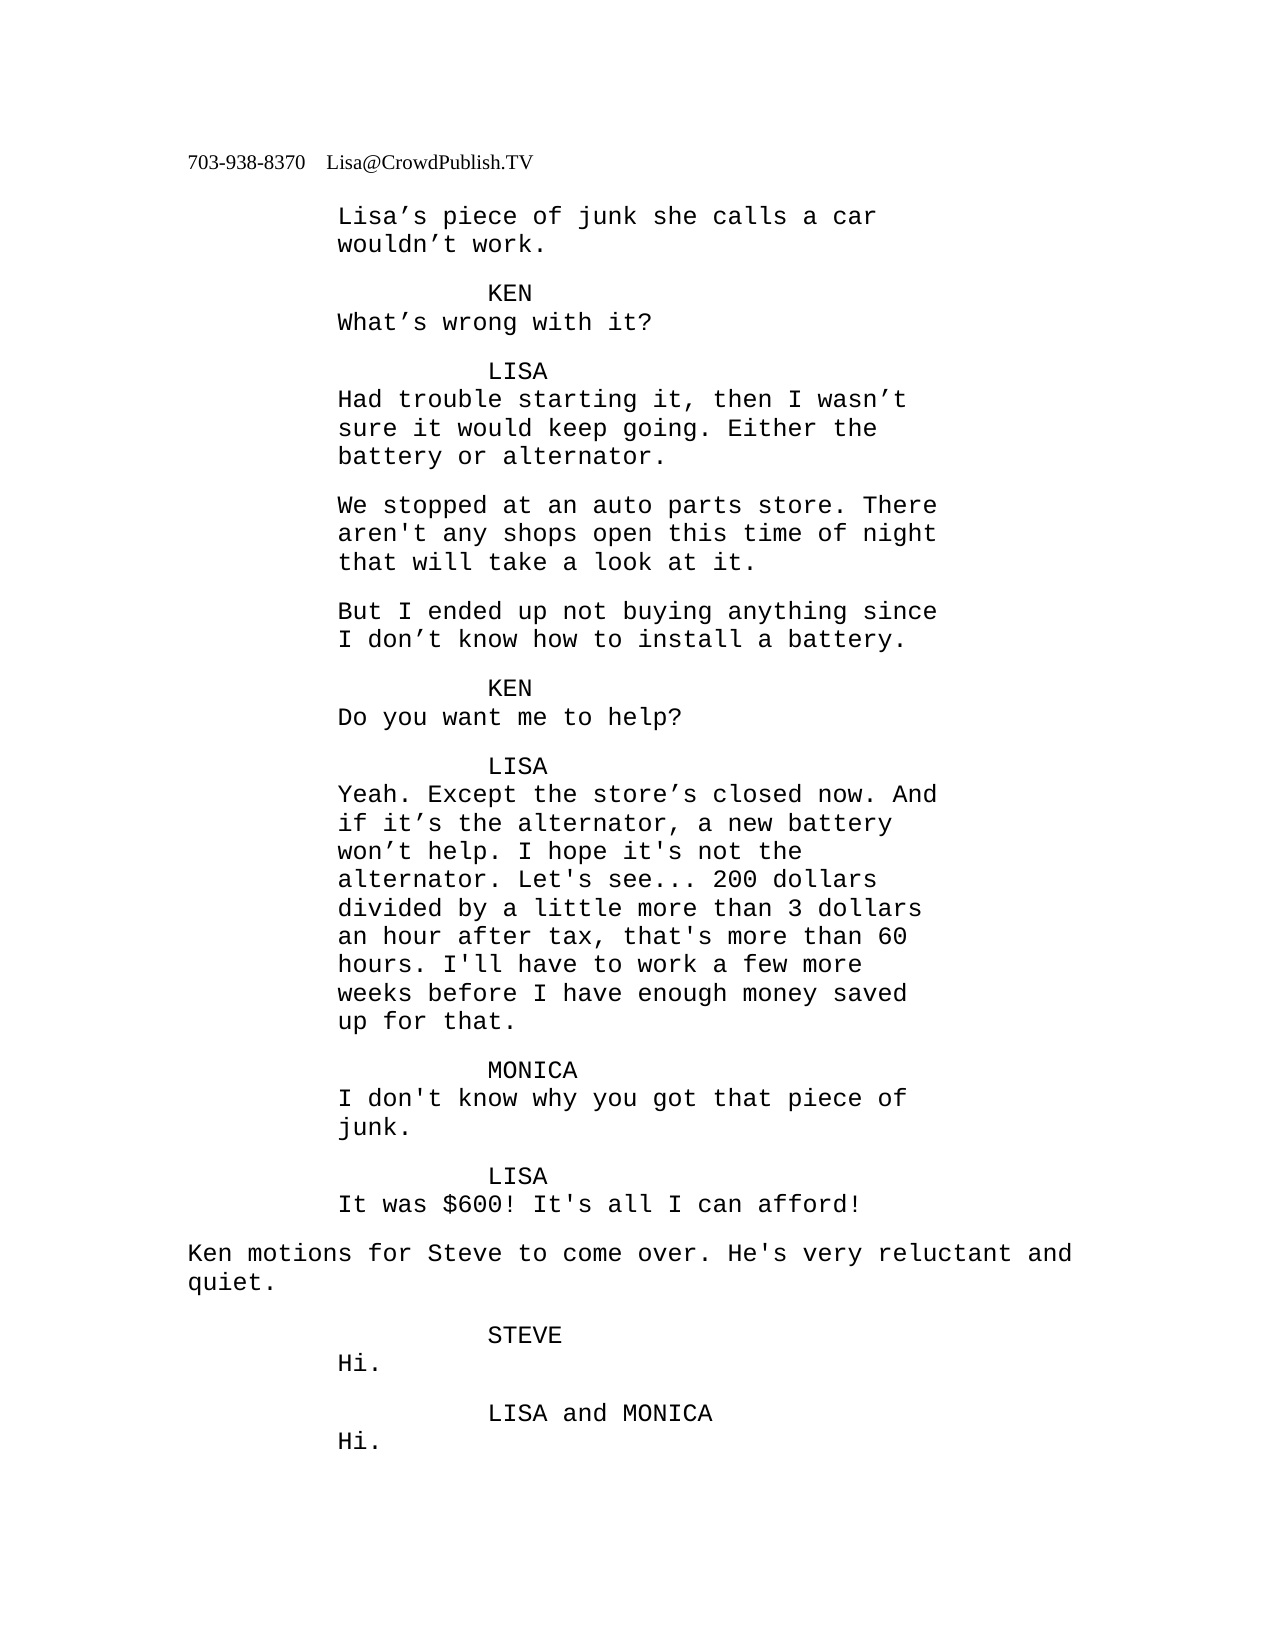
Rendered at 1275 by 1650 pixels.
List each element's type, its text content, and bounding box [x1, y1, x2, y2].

text Hi. [337, 1351, 937, 1379]
text STEVE [187, 1323, 1087, 1351]
text We stopped at an auto parts store. There aren't any shops open this time of night that will take a look at it. [337, 493, 937, 578]
text LISA [187, 1163, 1087, 1192]
text Do you want me to help? [337, 704, 937, 733]
text KEN [187, 281, 1087, 309]
text It was $600! It's all I can afford! [337, 1192, 937, 1220]
text But I ended up not buying anything since I don’t know how to install a battery. [337, 598, 937, 655]
text LISA and MONICA [187, 1400, 1087, 1428]
text Lisa’s piece of junk she calls a car wouldn’t work. [337, 203, 937, 260]
text LISA [187, 753, 1087, 782]
text Had trouble starting it, then I wasn’t sure it would keep going. Either the battery or alternator. [337, 387, 937, 472]
text I don't know why you got that piece of junk. [337, 1086, 937, 1143]
text Yeah. Except the store’s closed now. And if it’s the alternator, a new battery won’t help. I hope it's not the alternator. Let's see... 200 dollars divided by a little more than 3 dollars an hour after tax, that's more than 60 hours. I'll have to work a few more weeks before I have enough money saved up for that. [337, 782, 937, 1037]
text What’s wrong with it? [337, 309, 937, 338]
text LISA [187, 358, 1087, 387]
text MONICA [187, 1058, 1087, 1086]
text Ken motions for Steve to come over. He's very reluctant and quiet. [187, 1241, 1087, 1298]
text KEN [187, 676, 1087, 704]
text Hi. [337, 1428, 937, 1457]
